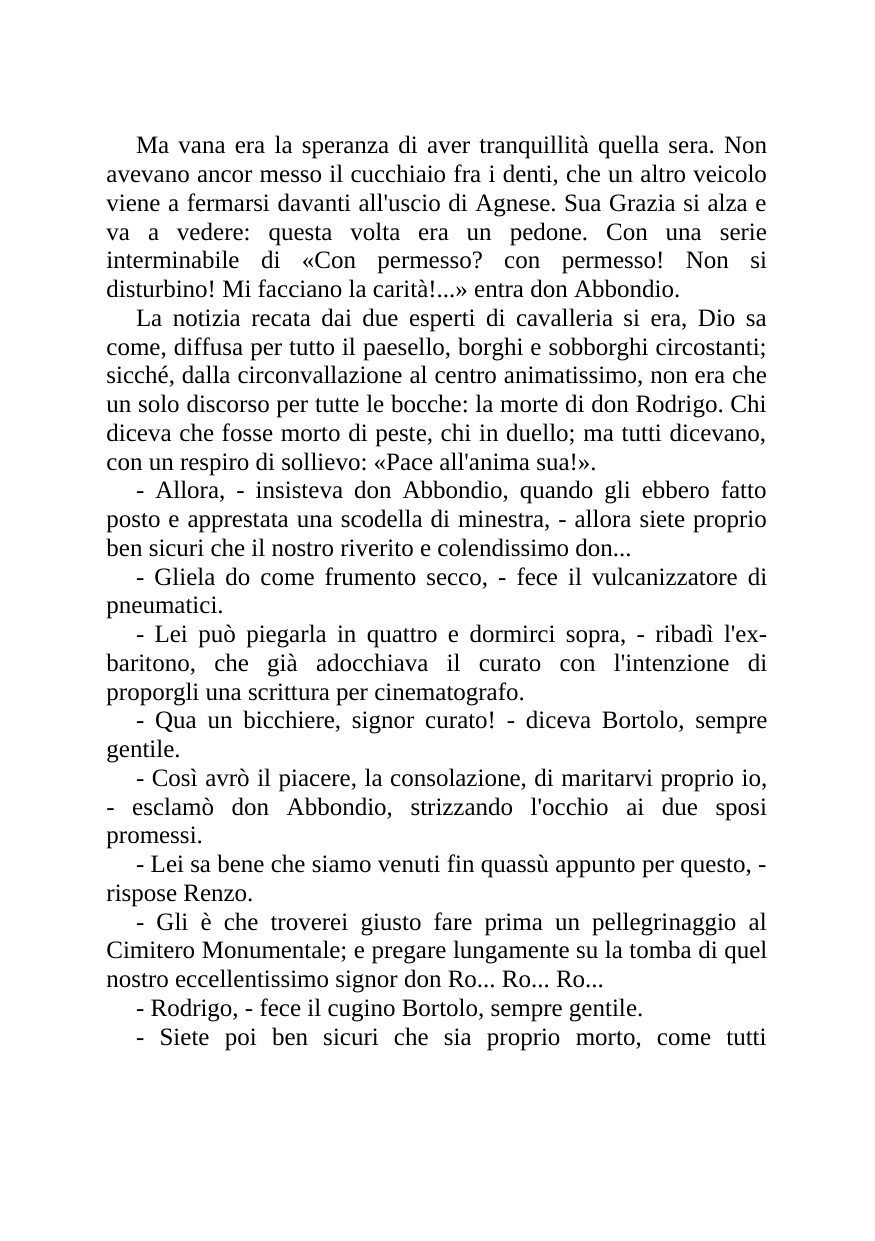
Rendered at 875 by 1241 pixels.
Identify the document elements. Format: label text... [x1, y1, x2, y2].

text - Qua un bicchiere, signor curato! - diceva Bortolo, sempre gentile. [106, 705, 768, 763]
text - Siete poi ben sicuri che sia proprio morto, come tutti [106, 1022, 768, 1050]
text - Rodrigo, - fece il cugino Bortolo, sempre gentile. [106, 993, 768, 1022]
text - Così avrò il piacere, la consolazione, di maritarvi proprio io, - esclamò don Abbondio, strizzando l'occhio ai due sposi promessi. [106, 763, 768, 849]
text La notizia recata dai due esperti di cavalleria si era, Dio sa come, diffusa per tutto il paesello, borghi e sobborghi circostanti; sicché, dalla circonvallazione al centro animatissimo, non era che un solo discorso per tutte le bocche: la morte di don Rodrigo. Chi diceva che fosse morto di peste, chi in duello; ma tutti dicevano, con un respiro di sollievo: «Pace all'anima sua!». [106, 303, 768, 475]
text - Gli è che troverei giusto fare prima un pellegrinaggio al Cimitero Monumentale; e pregare lungamente su la tomba di quel nostro eccellentissimo signor don Ro... Ro... Ro... [106, 907, 768, 993]
text - Lei sa bene che siamo venuti fin quassù appunto per questo, - rispose Renzo. [106, 849, 768, 907]
text - Allora, - insisteva don Abbondio, quando gli ebbero fatto posto e apprestata una scodella di minestra, - allora siete proprio ben sicuri che il nostro riverito e colendissimo don... [106, 475, 768, 562]
text Ma vana era la speranza di aver tranquillità quella sera. Non avevano ancor messo il cucchiaio fra i denti, che un altro veicolo viene a fermarsi davanti all'uscio di Agnese. Sua Grazia si alza e va a vedere: questa volta era un pedone. Con una serie interminabile di «Con permesso? con permesso! Non si disturbino! Mi facciano la carità!...» entra don Abbondio. [106, 130, 768, 303]
text - Gliela do come frumento secco, - fece il vulcanizzatore di pneumatici. [106, 562, 768, 619]
text - Lei può piegarla in quattro e dormirci sopra, - ribadì l'ex-baritono, che già adocchiava il curato con l'intenzione di proporgli una scrittura per cinematografo. [106, 619, 768, 705]
